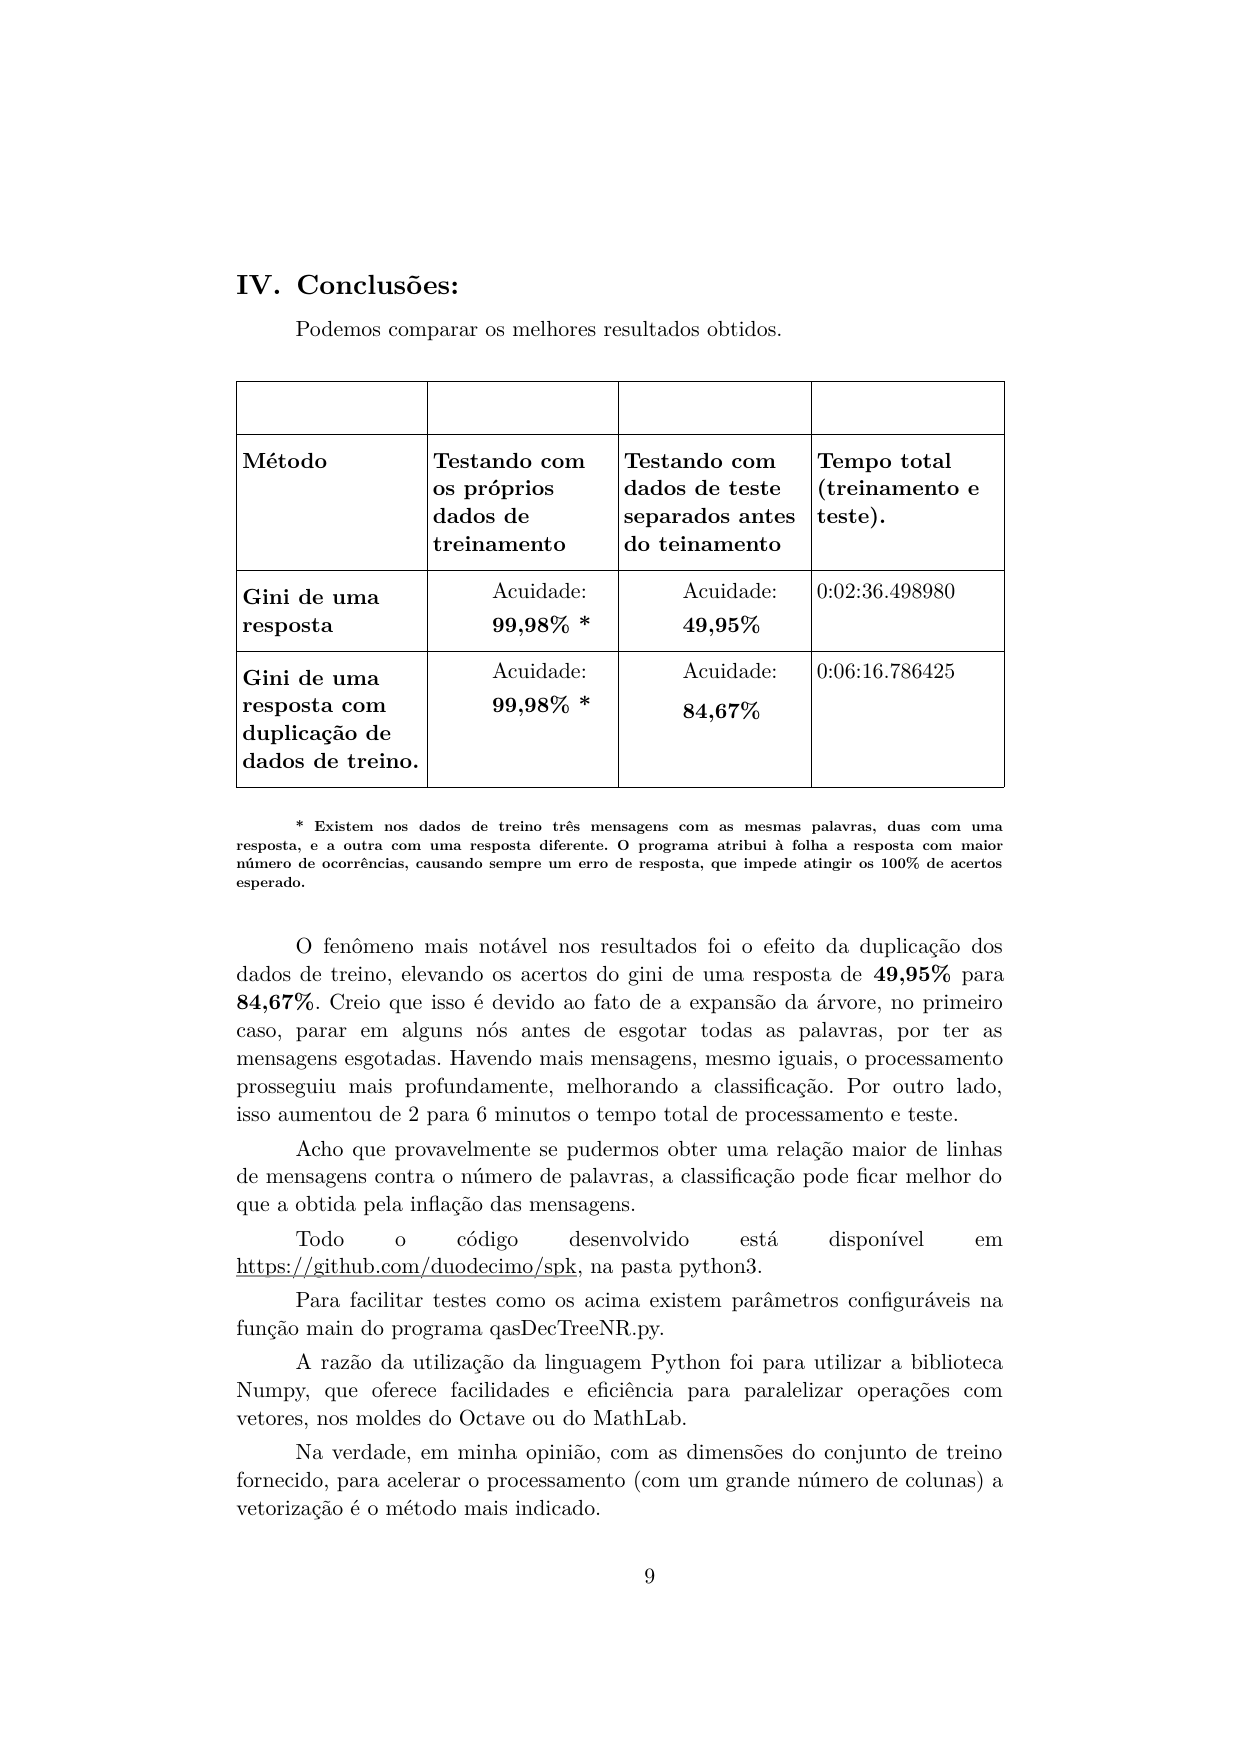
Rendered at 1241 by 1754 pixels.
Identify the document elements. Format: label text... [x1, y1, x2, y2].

table_cell Acuidade: 49,95% [619, 571, 811, 651]
table_cell 0:02:36.498980 [812, 571, 1004, 651]
text O fenômeno mais notável nos resultados foi o efeito da duplicação dos dados de treino, elevando os acertos do gini de uma resposta de 49,95% para 84,67%. Creio que isso é devido ao fato de a expansão da árvore, no primeiro caso, parar em alguns nós antes de esgotar todas as palavras, por ter as mensagens esgotadas. Havendo mais mensagens, mesmo iguais, o processamento prosseguiu mais profundamente, melhorando a classificação. Por outro lado, isso aumentou de 2 para 6 minutos o tempo total de processamento e teste. [236, 932, 1004, 1128]
subtitle Conclusões: [236, 266, 1004, 301]
text Todo o código desenvolvido está disponível em https://github.com/duodecimo/spk, na pasta python3. [236, 1224, 1004, 1280]
text Acho que provavelmente se pudermos obter uma relação maior de linhas de mensagens contra o número de palavras, a classificação pode ficar melhor do que a obtida pela inflação das mensagens. [236, 1134, 1004, 1218]
table_cell 0:06:16.786425 [812, 652, 1004, 787]
table_header [619, 382, 811, 434]
text A razão da utilização da linguagem Python foi para utilizar a biblioteca Numpy, que oferece facilidades e eficiência para paralelizar operações com vetores, nos moldes do Octave ou do MathLab. [236, 1347, 1004, 1431]
text * Existem nos dados de treino três mensagens com as mesmas palavras, duas com uma resposta, e a outra com uma resposta diferente. O programa atribui à folha a resposta com maior número de ocorrências, causando sempre um erro de resposta, que impede atingir os 100% de acertos esperado. [236, 817, 1004, 892]
table_cell Testando com dados de teste separados antes do teinamento [619, 435, 811, 570]
table_header [237, 382, 427, 434]
table_cell Acuidade: 84,67% [619, 652, 811, 787]
text Podemos comparar os melhores resultados obtidos. [236, 314, 1004, 342]
text Para facilitar testes como os acima existem parâmetros configuráveis na função main do programa qasDecTreeNR.py. [236, 1286, 1004, 1342]
table_cell Tempo total (treinamento e teste). [812, 435, 1004, 570]
table_header [812, 382, 1004, 434]
table_cell Acuidade: 99,98% * [428, 652, 618, 787]
table_cell Gini de uma resposta [237, 571, 427, 651]
text Na verdade, em minha opinião, com as dimensões do conjunto de treino fornecido, para acelerar o processamento (com um grande número de colunas) a vetorização é o método mais indicado. [236, 1437, 1004, 1521]
table_cell Acuidade: 99,98% * [428, 571, 618, 651]
table_cell Testando com os próprios dados de treinamento [428, 435, 618, 570]
table_header [428, 382, 618, 434]
table_cell Gini de uma resposta com duplicação de dados de treino. [237, 652, 427, 787]
table_cell Método [237, 435, 427, 570]
